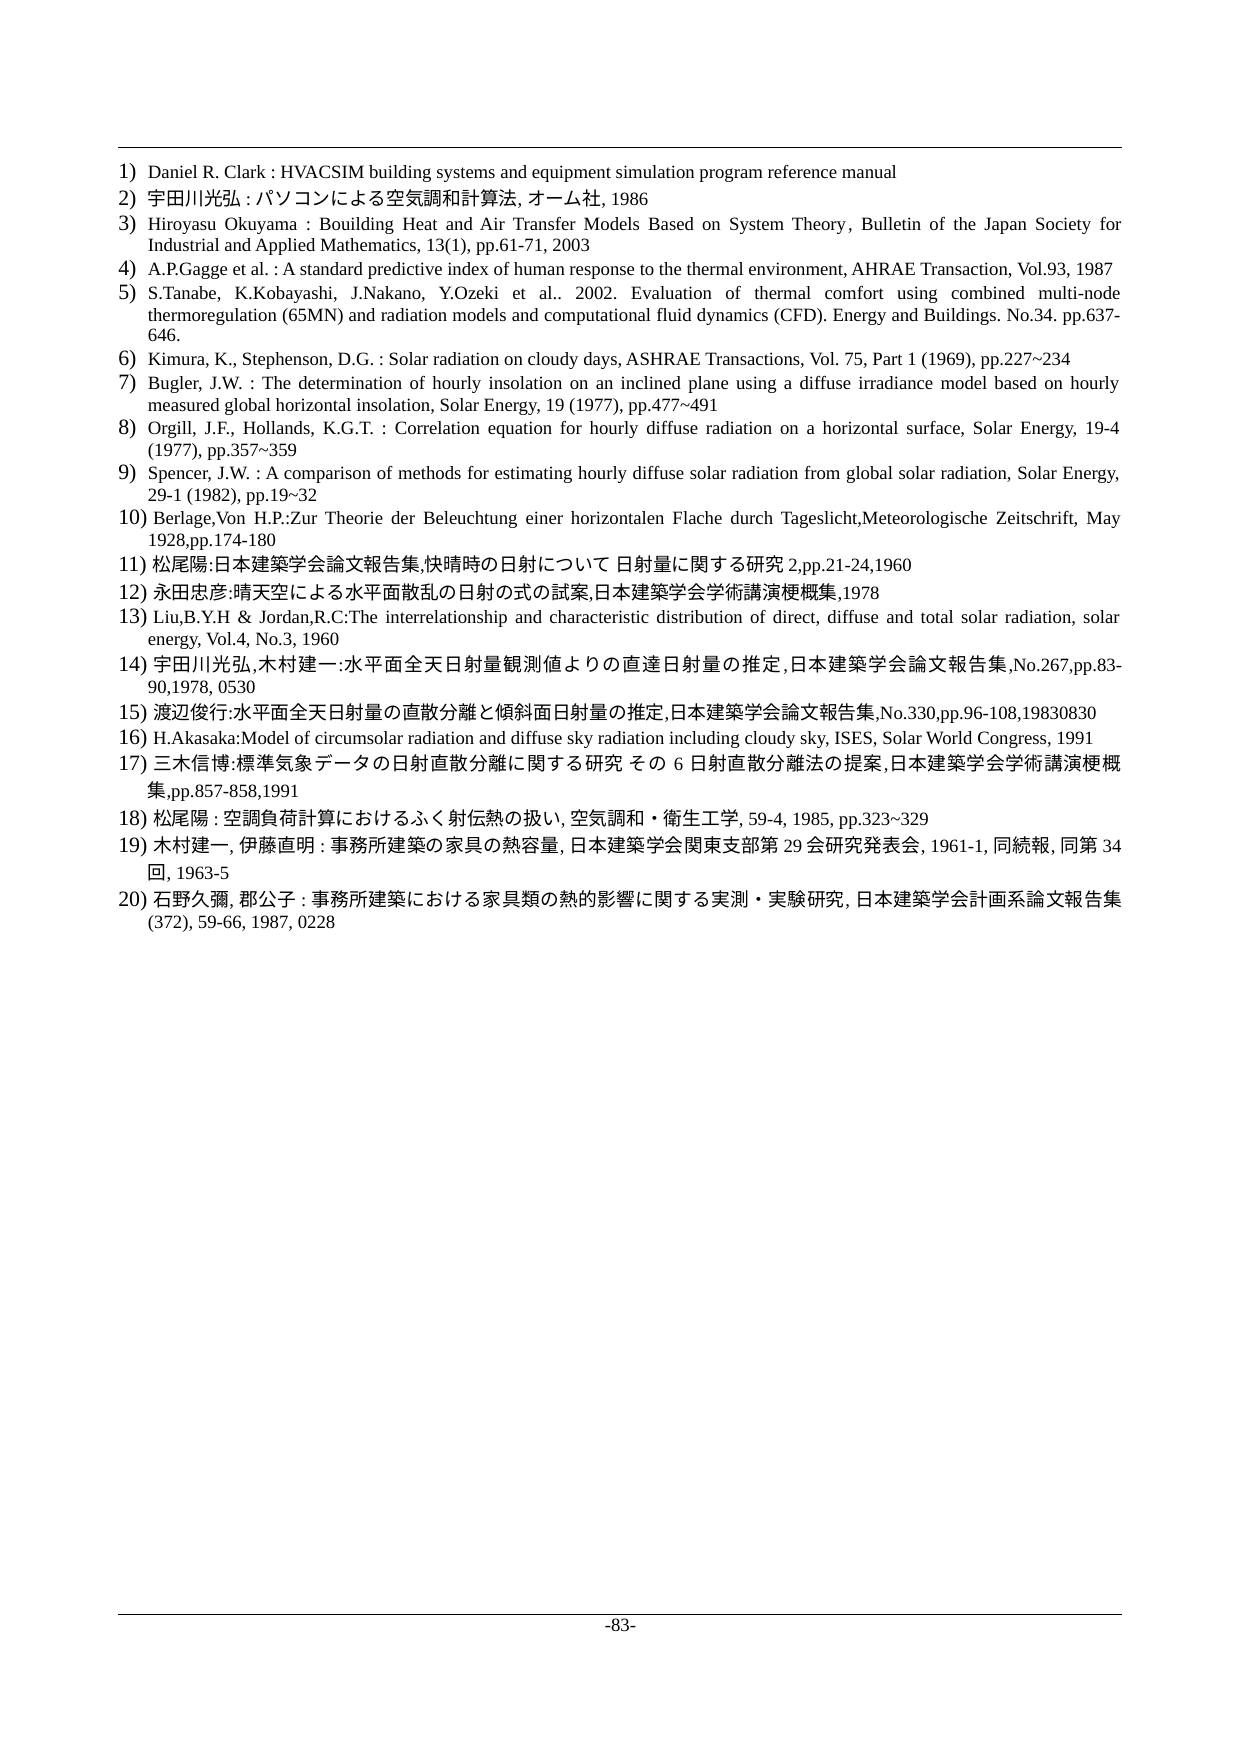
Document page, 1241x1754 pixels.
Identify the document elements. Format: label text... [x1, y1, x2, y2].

text 松尾陽 : 空調負荷計算におけるふく射伝熱の扱い, 空気調和・衛生工学, 59-4, 1985, pp.323~329 [118, 803, 1122, 830]
text 石野久彌, 郡公子 : 事務所建築における家具類の熱的影響に関する実測・実験研究, 日本建築学会計画系論文報告集 (372), 59-66, 1987, 0228 [118, 885, 1122, 933]
text 松尾陽:日本建築学会論文報告集,快晴時の日射について 日射量に関する研究2,pp.21-24,1960 [118, 550, 1122, 577]
text Berlage,Von H.P.:Zur Theorie der Beleuchtung einer horizontalen Flache durch Tageslicht,Meteorologische Zeitschrift, May 1928,pp.174-180 [118, 505, 1122, 550]
text S.Tanabe, K.Kobayashi, J.Nakano, Y.Ozeki et al.. 2002. Evaluation of thermal comfort using combined multi-node thermoregulation (65MN) and radiation models and computational fluid dynamics (CFD). Energy and Buildings. No.34. pp.637-646. [118, 280, 1122, 346]
text Bugler, J.W. : The determination of hourly insolation on an inclined plane using a diffuse irradiance model based on hourly measured global horizontal insolation, Solar Energy, 19 (1977), pp.477~491 [118, 370, 1122, 415]
text Daniel R. Clark : HVACSIM building systems and equipment simulation program reference manual [118, 159, 1122, 184]
text Kimura, K., Stephenson, D.G. : Solar radiation on cloudy days, ASHRAE Transactions, Vol. 75, Part 1 (1969), pp.227~234 [118, 346, 1122, 370]
text Orgill, J.F., Hollands, K.G.T. : Correlation equation for hourly diffuse radiation on a horizontal surface, Solar Energy, 19-4 (1977), pp.357~359 [118, 415, 1122, 460]
text 宇田川光弘 : パソコンによる空気調和計算法, オーム社, 1986 [118, 184, 1122, 211]
text 渡辺俊行:水平面全天日射量の直散分離と傾斜面日射量の推定,日本建築学会論文報告集,No.330,pp.96-108,19830830 [118, 697, 1122, 724]
text H.Akasaka:Model of circumsolar radiation and diffuse sky radiation including cloudy sky, ISES, Solar World Congress, 1991 [118, 724, 1122, 749]
text Spencer, J.W. : A comparison of methods for estimating hourly diffuse solar radiation from global solar radiation, Solar Energy, 29-1 (1982), pp.19~32 [118, 460, 1122, 505]
text A.P.Gagge et al. : A standard predictive index of human response to the thermal environment, AHRAE Transaction, Vol.93, 1987 [118, 256, 1122, 280]
text Liu,B.Y.H & Jordan,R.C:The interrelationship and characteristic distribution of direct, diffuse and total solar radiation, solar energy, Vol.4, No.3, 1960 [118, 604, 1122, 649]
text Hiroyasu Okuyama : Bouilding Heat and Air Transfer Models Based on System Theory, Bulletin of the Japan Society for Industrial and Applied Mathematics, 13(1), pp.61-71, 2003 [118, 211, 1122, 256]
text 永田忠彦:晴天空による水平面散乱の日射の式の試案,日本建築学会学術講演梗概集,1978 [118, 577, 1122, 604]
text 宇田川光弘,木村建一:水平面全天日射量観測値よりの直達日射量の推定,日本建築学会論文報告集,No.267,pp.83-90,1978, 0530 [118, 649, 1122, 697]
text 木村建一, 伊藤直明 : 事務所建築の家具の熱容量, 日本建築学会関東支部第29会研究発表会, 1961-1, 同続報, 同第34回, 1963-5 [118, 830, 1122, 885]
text 三木信博:標準気象データの日射直散分離に関する研究 その6 日射直散分離法の提案,日本建築学会学術講演梗概集,pp.857-858,1991 [118, 749, 1122, 803]
